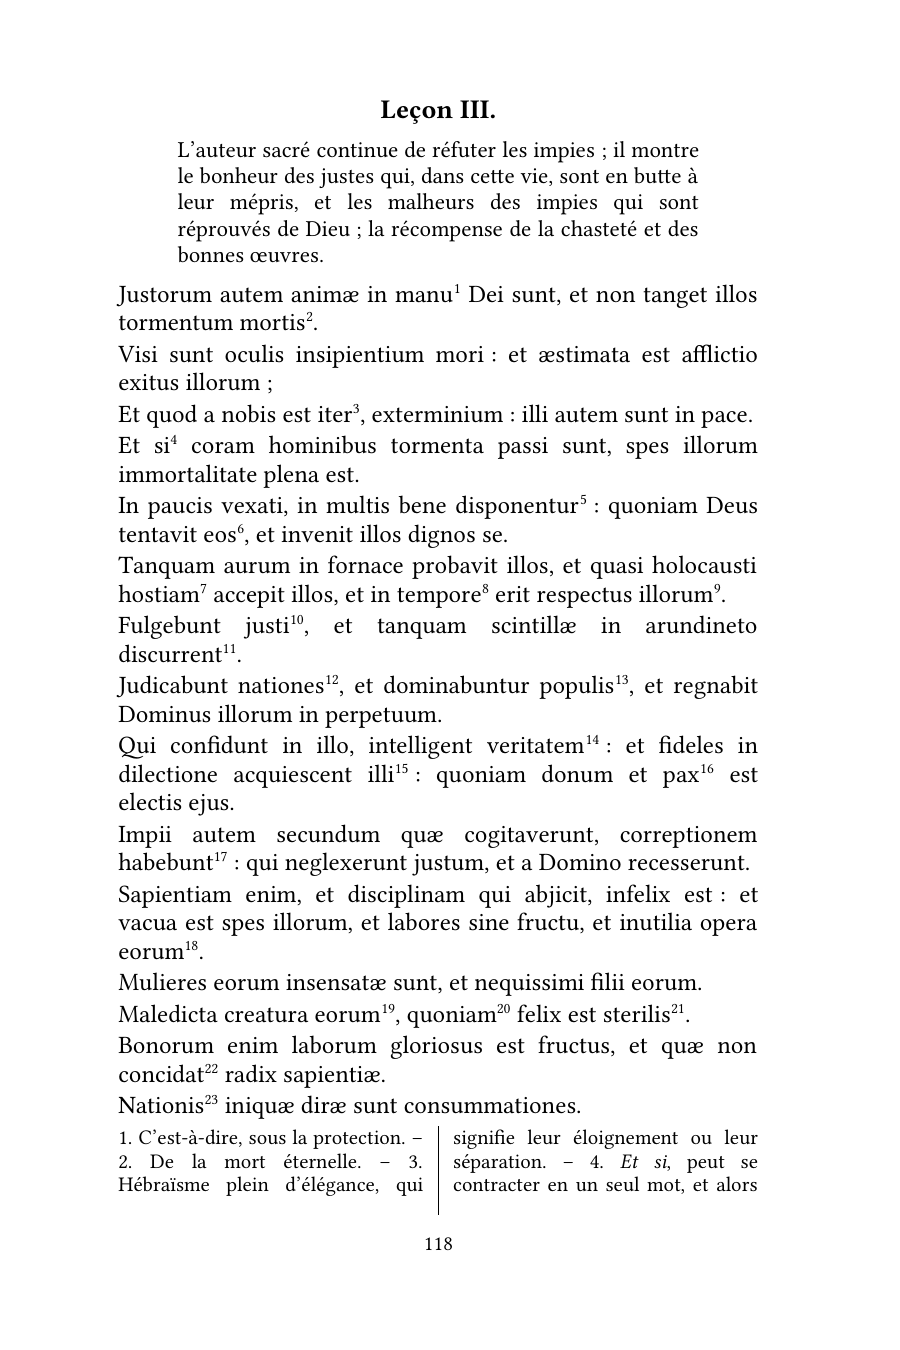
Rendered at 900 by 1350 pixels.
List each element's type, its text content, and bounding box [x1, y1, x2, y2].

text 1. C’est-à-dire, sous la protection. – 2. De la mort éternelle. – 3. Hébraïsme plein d’élégance, qui [118, 1126, 423, 1197]
text Qui confidunt in illo, intelligent veritatem14 : et fideles in dilectione acquiescent illi15 : quoniam donum et pax16 est electis ejus. [118, 731, 758, 817]
text Fulgebunt justi10, et tanquam scintillæ in arundineto discurrent11. [118, 611, 758, 668]
text Judicabunt nationes12, et dominabuntur populis13, et regnabit Dominus illorum in perpetuum. [118, 671, 758, 728]
text Tanquam aurum in fornace probavit illos, et quasi holocausti hostiam7 accepit illos, et in tempore8 erit respectus illorum9. [118, 551, 758, 608]
text Leçon III. [118, 94, 758, 125]
text Visi sunt oculis insipientium mori : et æstimata est afflictio exitus illorum ; [118, 340, 758, 397]
text Justorum autem animæ in manu1 Dei sunt, et non tanget illos tormentum mortis2. [118, 280, 758, 337]
text Bonorum enim laborum gloriosus est fructus, et quæ non concidat22 radix sapientiæ. [118, 1031, 758, 1088]
text Mulieres eorum insensatæ sunt, et nequissimi filii eorum. [118, 968, 758, 997]
text signifie leur éloignement ou leur séparation. – 4. Et si, peut se contracter en un seul mot, et alors [453, 1126, 758, 1197]
text Impii autem secundum quæ cogitaverunt, correptionem habebunt17 : qui neglexerunt justum, et a Domino recesserunt. [118, 820, 758, 877]
text Et si4 coram hominibus tormenta passi sunt, spes illorum immortalitate plena est. [118, 431, 758, 488]
text Sapientiam enim, et disciplinam qui abjicit, infelix est : et vacua est spes illorum, et labores sine fructu, et inutilia opera eorum18. [118, 880, 758, 965]
text Et quod a nobis est iter3, exterminium : illi autem sunt in pace. [118, 400, 758, 428]
text In paucis vexati, in multis bene disponentur5 : quoniam Deus tentavit eos6, et invenit illos dignos se. [118, 491, 758, 548]
text L’auteur sacré continue de réfuter les impies ; il montre le bonheur des justes qui, dans cette vie, sont en butte à leur mépris, et les malheurs des impies qui sont réprouvés de Dieu ; la récompense de la chasteté et des bonnes œuvres. [177, 137, 699, 268]
text Maledicta creatura eorum19, quoniam20 felix est sterilis21. [118, 1000, 758, 1028]
text Nationis23 iniquæ diræ sunt consummationes. [118, 1091, 758, 1120]
